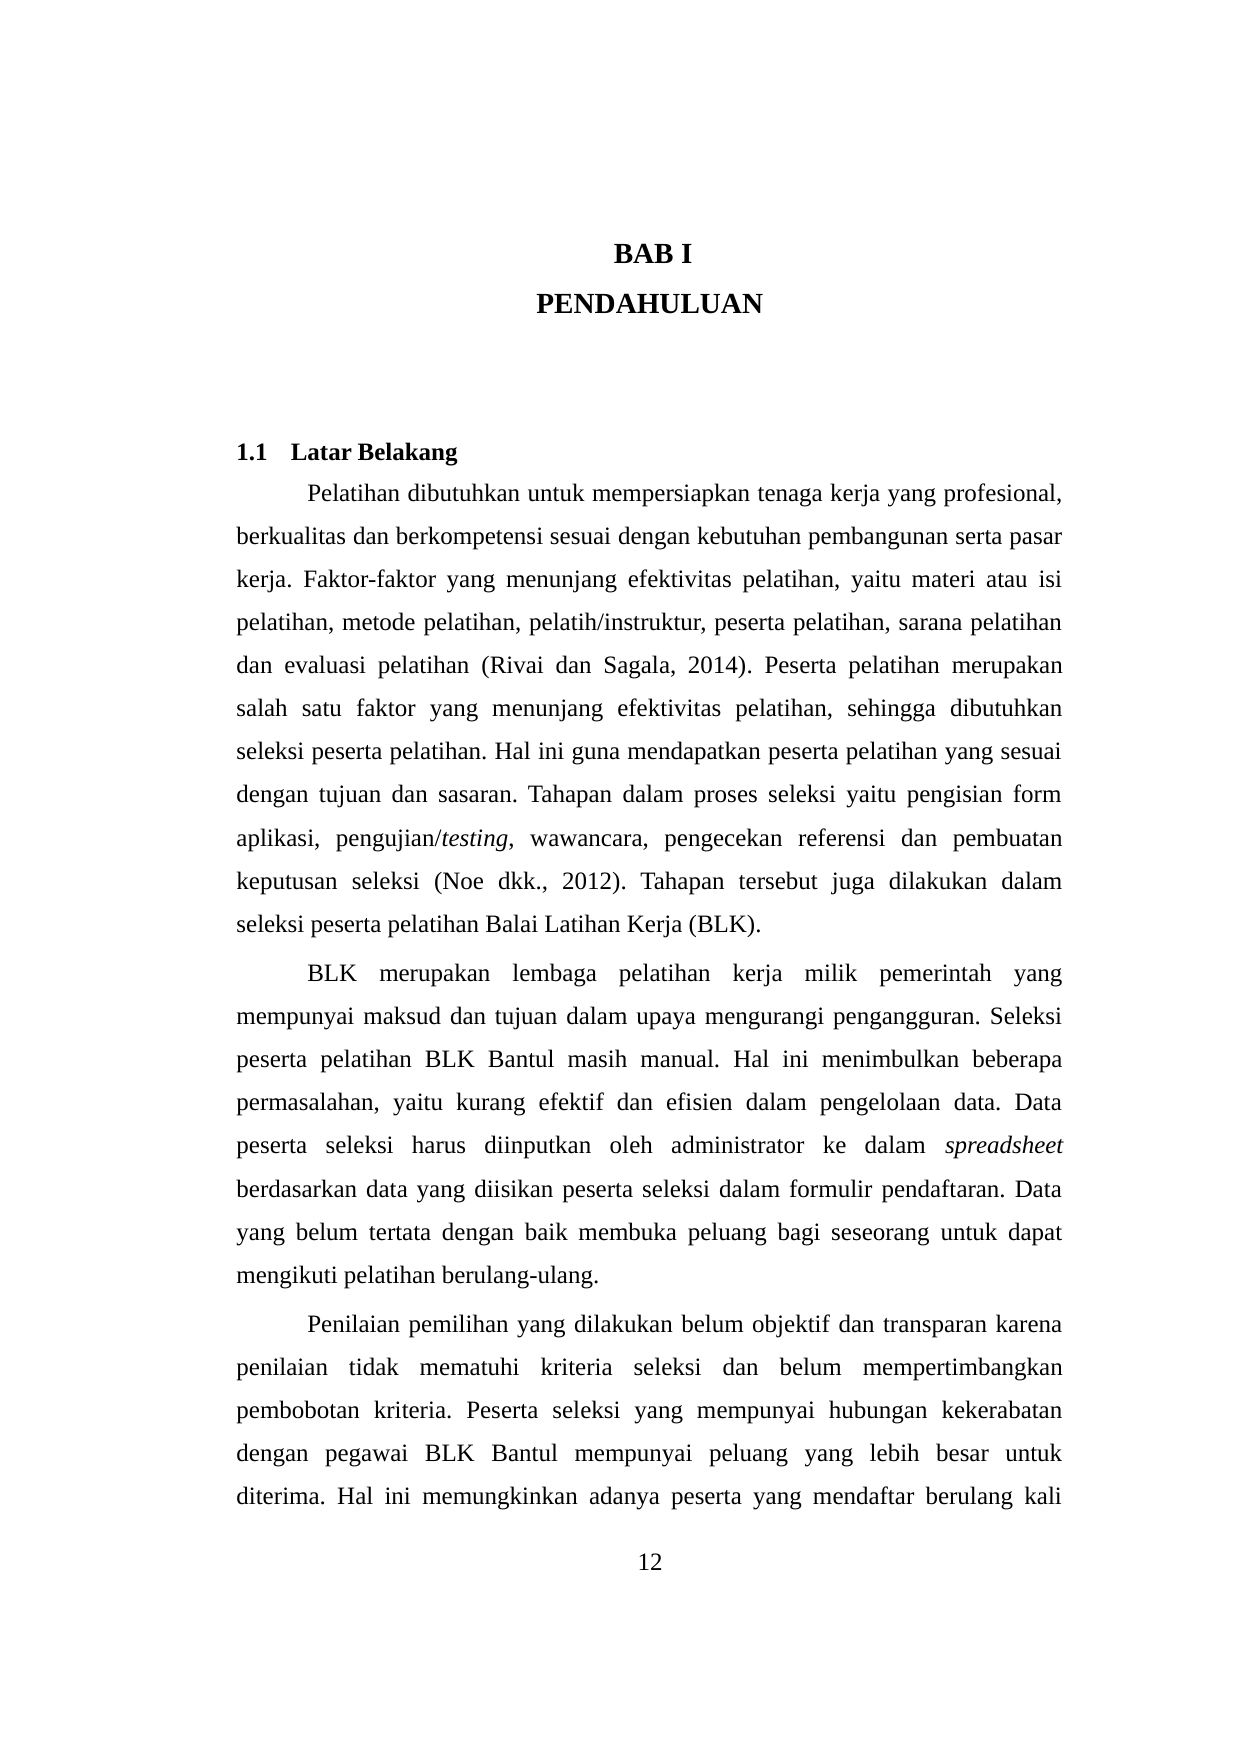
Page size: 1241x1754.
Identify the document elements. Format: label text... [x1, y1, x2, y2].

text Penilaian pemilihan yang dilakukan belum objektif dan transparan karena penilaian tidak mematuhi kriteria seleksi dan belum mempertimbangkan pembobotan kriteria. Peserta seleksi yang mempunyai hubungan kekerabatan dengan pegawai BLK Bantul mempunyai peluang yang lebih besar untuk diterima. Hal ini memungkinkan adanya peserta yang mendaftar berulang kali [236, 1309, 1063, 1510]
subtitle Latar Belakang [236, 437, 1063, 466]
text Pelatihan dibutuhkan untuk mempersiapkan tenaga kerja yang profesional, berkualitas dan berkompetensi sesuai dengan kebutuhan pembangunan serta pasar kerja. Faktor-faktor yang menunjang efektivitas pelatihan, yaitu materi atau isi pelatihan, metode pelatihan, pelatih/instruktur, peserta pelatihan, sarana pelatihan dan evaluasi pelatihan (Rivai dan Sagala, 2014). Peserta pelatihan merupakan salah satu faktor yang menunjang efektivitas pelatihan, sehingga dibutuhkan seleksi peserta pelatihan. Hal ini guna mendapatkan peserta pelatihan yang sesuai dengan tujuan dan sasaran. Tahapan dalam proses seleksi yaitu pengisian form aplikasi, pengujian/testing, wawancara, pengecekan referensi dan pembuatan keputusan seleksi (Noe dkk., 2012). Tahapan tersebut juga dilakukan dalam seleksi peserta pelatihan Balai Latihan Kerja (BLK). [236, 478, 1063, 938]
text BLK merupakan lembaga pelatihan kerja milik pemerintah yang mempunyai maksud dan tujuan dalam upaya mengurangi pengangguran. Seleksi peserta pelatihan BLK Bantul masih manual. Hal ini menimbulkan beberapa permasalahan, yaitu kurang efektif dan efisien dalam pengelolaan data. Data peserta seleksi harus diinputkan oleh administrator ke dalam spreadsheet berdasarkan data yang diisikan peserta seleksi dalam formulir pendaftaran. Data yang belum tertata dengan baik membuka peluang bagi seseorang untuk dapat mengikuti pelatihan berulang-ulang. [236, 958, 1063, 1289]
subtitle Bab I PENDAHULUAN [236, 236, 1063, 320]
